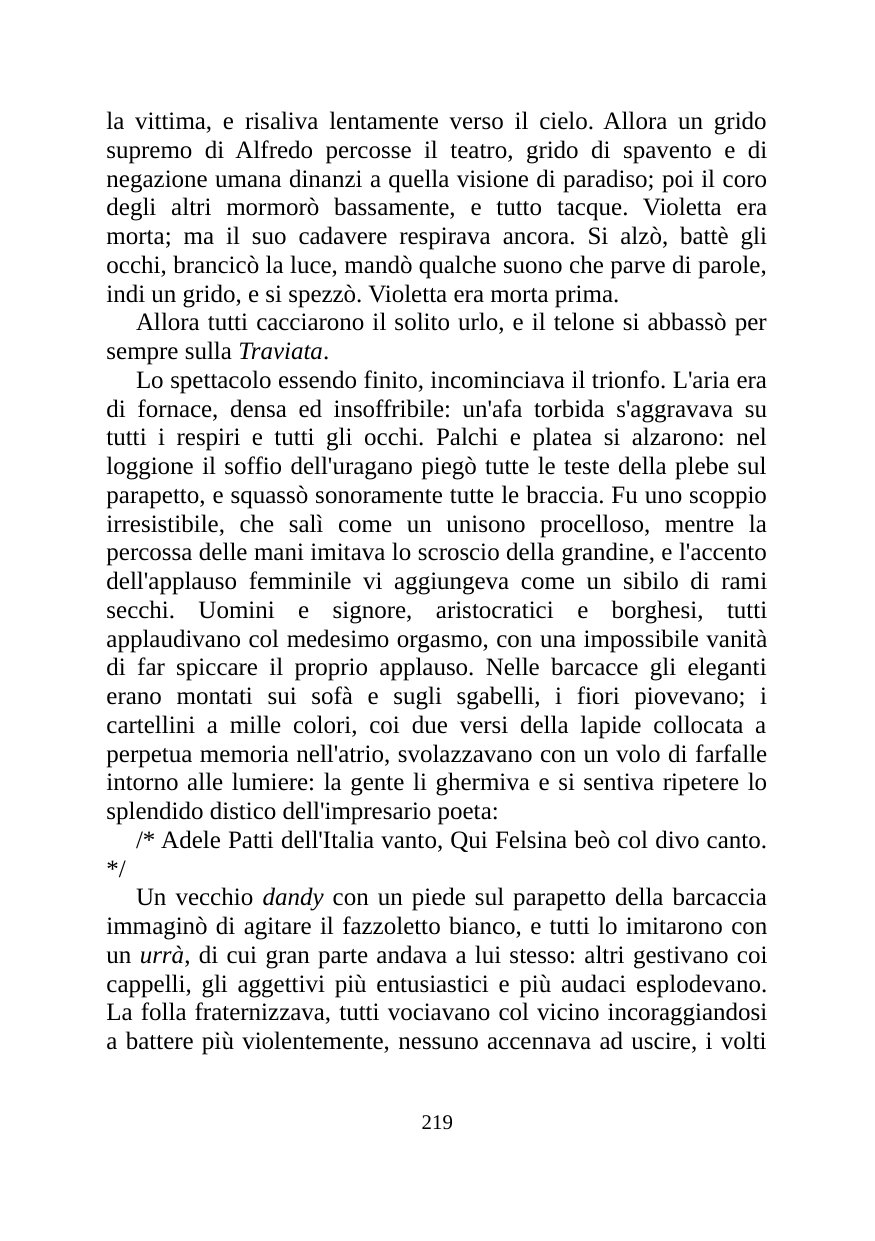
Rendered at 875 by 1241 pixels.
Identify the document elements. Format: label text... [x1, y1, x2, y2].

text Un vecchio dandy con un piede sul parapetto della barcaccia immaginò di agitare il fazzoletto bianco, e tutti lo imitarono con un urrà, di cui gran parte andava a lui stesso: altri gestivano coi cappelli, gli aggettivi più entusiastici e più audaci esplodevano. La folla fraternizzava, tutti vociavano col vicino incoraggiandosi a battere più violentemente, nessuno accennava ad uscire, i volti [106, 882, 768, 1055]
text la vittima, e risaliva lentamente verso il cielo. Allora un grido supremo di Alfredo percosse il teatro, grido di spavento e di negazione umana dinanzi a quella visione di paradiso; poi il coro degli altri mormorò bassamente, e tutto tacque. Violetta era morta; ma il suo cadavere respirava ancora. Si alzò, battè gli occhi, brancicò la luce, mandò qualche suono che parve di parole, indi un grido, e si spezzò. Violetta era morta prima. [106, 106, 768, 307]
text /* Adele Patti dell'Italia vanto, Qui Felsina beò col divo canto. */ [106, 825, 768, 882]
text Allora tutti cacciarono il solito urlo, e il telone si abbassò per sempre sulla Traviata. [106, 307, 768, 365]
text Lo spettacolo essendo finito, incominciava il trionfo. L'aria era di fornace, densa ed insoffribile: un'afa torbida s'aggravava su tutti i respiri e tutti gli occhi. Palchi e platea si alzarono: nel loggione il soffio dell'uragano piegò tutte le teste della plebe sul parapetto, e squassò sonoramente tutte le braccia. Fu uno scoppio irresistibile, che salì come un unisono procelloso, mentre la percossa delle mani imitava lo scroscio della grandine, e l'accento dell'applauso femminile vi aggiungeva come un sibilo di rami secchi. Uomini e signore, aristocratici e borghesi, tutti applaudivano col medesimo orgasmo, con una impossibile vanità di far spiccare il proprio applauso. Nelle barcacce gli eleganti erano montati sui sofà e sugli sgabelli, i fiori piovevano; i cartellini a mille colori, coi due versi della lapide collocata a perpetua memoria nell'atrio, svolazzavano con un volo di farfalle intorno alle lumiere: la gente li ghermiva e si sentiva ripetere lo splendido distico dell'impresario poeta: [106, 365, 768, 825]
